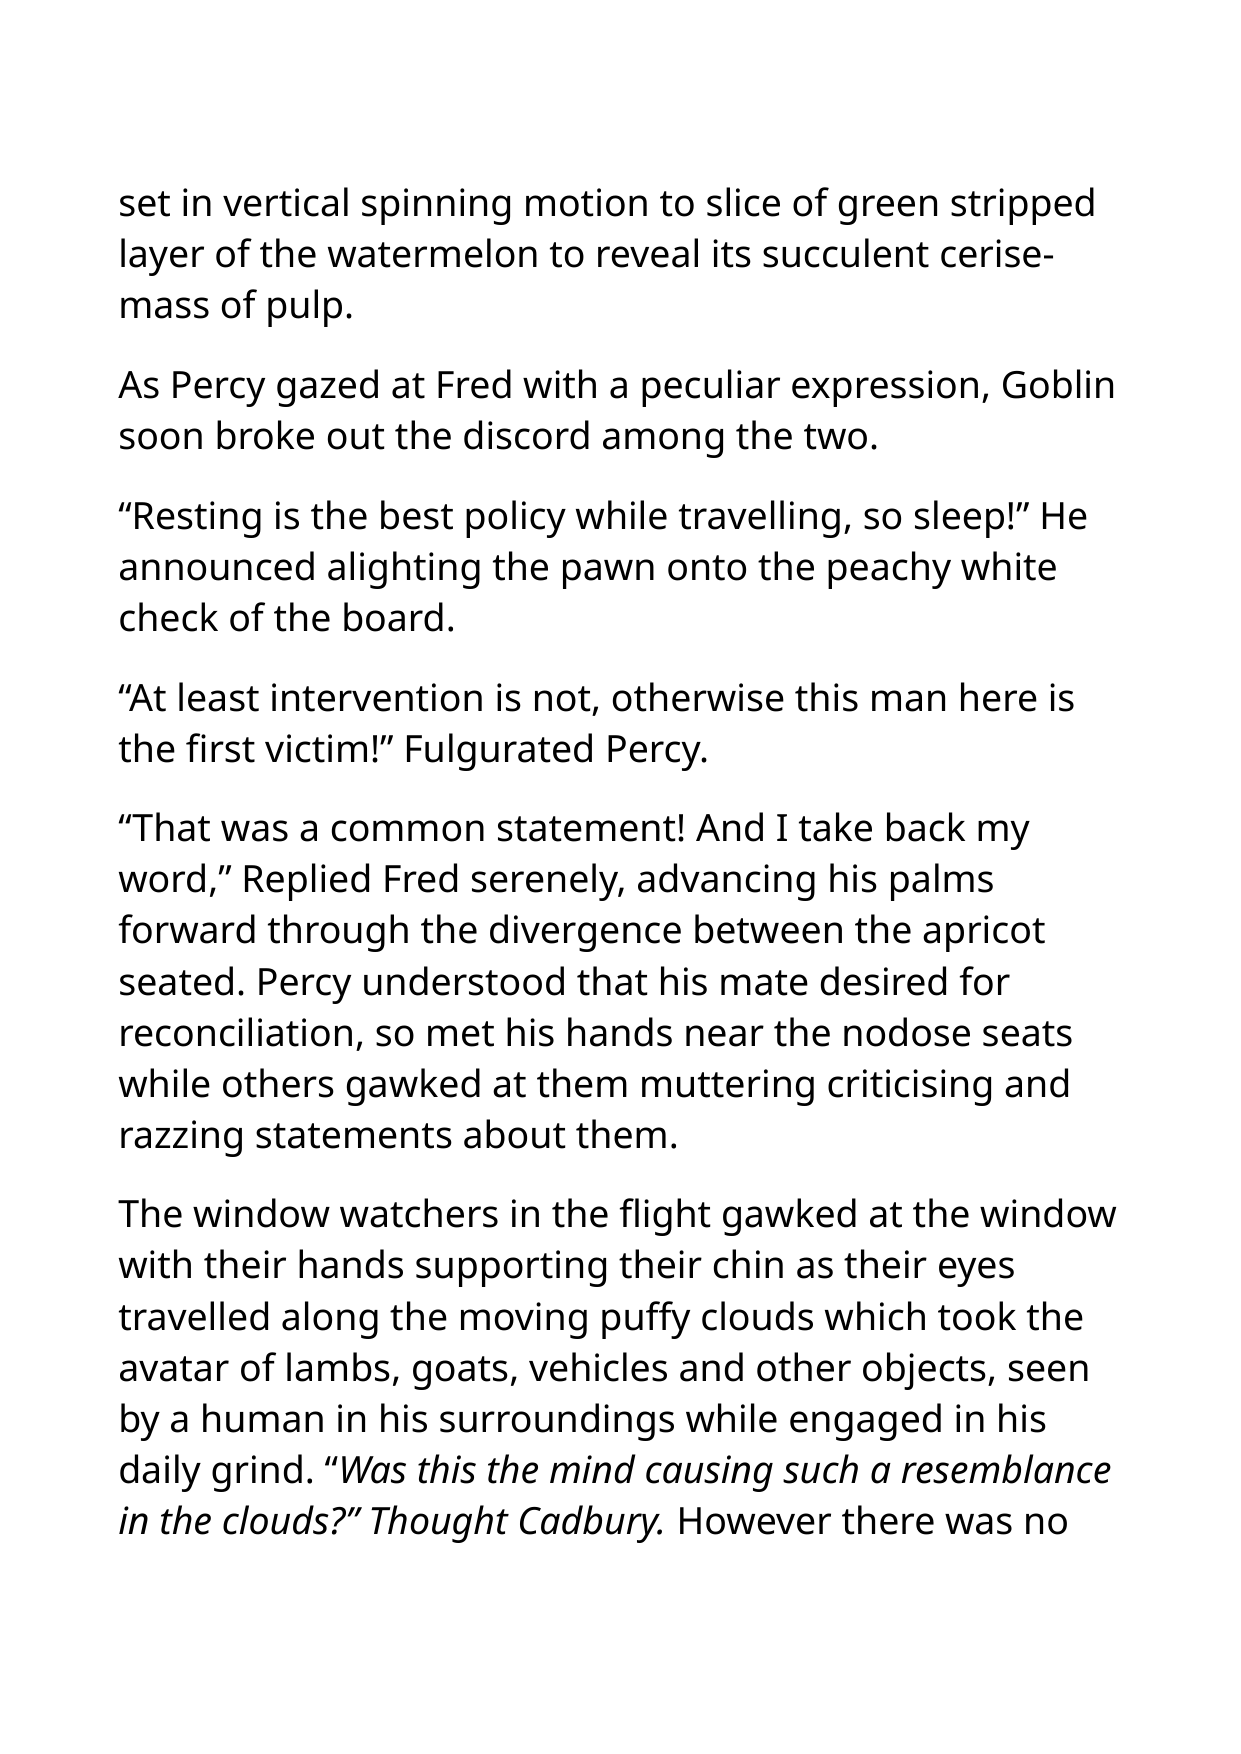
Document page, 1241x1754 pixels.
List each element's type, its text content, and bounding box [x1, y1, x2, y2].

text “That was a common statement! And I take back my word,” Replied Fred serenely, advancing his palms forward through the divergence between the apricot seated. Percy understood that his mate desired for reconciliation, so met his hands near the nodose seats while others gawked at them muttering criticising and razzing statements about them. [118, 802, 1122, 1159]
text set in vertical spinning motion to slice of green stripped layer of the watermelon to reveal its succulent cerise-mass of pulp. [118, 176, 1122, 329]
text “Resting is the best policy while travelling, so sleep!” He announced alighting the pawn onto the peachy white check of the board. [118, 489, 1122, 642]
text As Percy gazed at Fred with a peculiar expression, Goblin soon broke out the discord among the two. [118, 358, 1122, 460]
text “At least intervention is not, otherwise this man here is the first victim!” Fulgurated Percy. [118, 671, 1122, 773]
text The window watchers in the flight gawked at the window with their hands supporting their chin as their eyes travelled along the moving puffy clouds which took the avatar of lambs, goats, vehicles and other objects, seen by a human in his surroundings while engaged in his daily grind. “Was this the mind causing such a resemblance in the clouds?” Thought Cadbury. However there was no [118, 1188, 1122, 1545]
